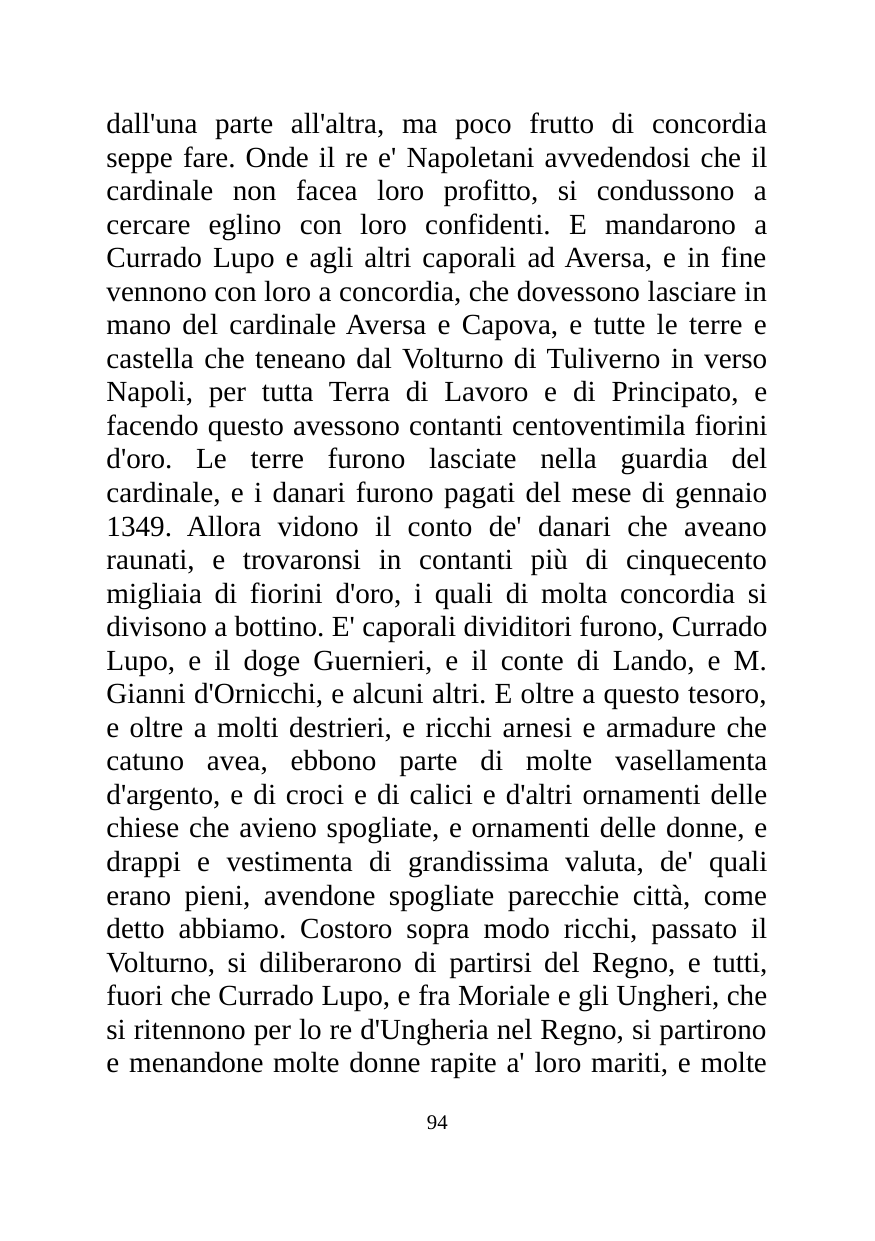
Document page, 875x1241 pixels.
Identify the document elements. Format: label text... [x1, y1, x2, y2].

text dall'una parte all'altra, ma poco frutto di concordia seppe fare. Onde il re e' Napoletani avvedendosi che il cardinale non facea loro profitto, si condussono a cercare eglino con loro confidenti. E mandarono a Currado Lupo e agli altri caporali ad Aversa, e in fine vennono con loro a concordia, che dovessono lasciare in mano del cardinale Aversa e Capova, e tutte le terre e castella che teneano dal Volturno di Tuliverno in verso Napoli, per tutta Terra di Lavoro e di Principato, e facendo questo avessono contanti centoventimila fiorini d'oro. Le terre furono lasciate nella guardia del cardinale, e i danari furono pagati del mese di gennaio 1349. Allora vidono il conto de' danari che aveano raunati, e trovaronsi in contanti più di cinquecento migliaia di fiorini d'oro, i quali di molta concordia si divisono a bottino. E' caporali dividitori furono, Currado Lupo, e il doge Guernieri, e il conte di Lando, e M. Gianni d'Ornicchi, e alcuni altri. E oltre a questo tesoro, e oltre a molti destrieri, e ricchi arnesi e armadure che catuno avea, ebbono parte di molte vasellamenta d'argento, e di croci e di calici e d'altri ornamenti delle chiese che avieno spogliate, e ornamenti delle donne, e drappi e vestimenta di grandissima valuta, de' quali erano pieni, avendone spogliate parecchie città, come detto abbiamo. Costoro sopra modo ricchi, passato il Volturno, si diliberarono di partirsi del Regno, e tutti, fuori che Currado Lupo, e fra Moriale e gli Ungheri, che si ritennono per lo re d'Ungheria nel Regno, si partirono e menandone molte donne rapite a' loro mariti, e molte [106, 106, 768, 1079]
